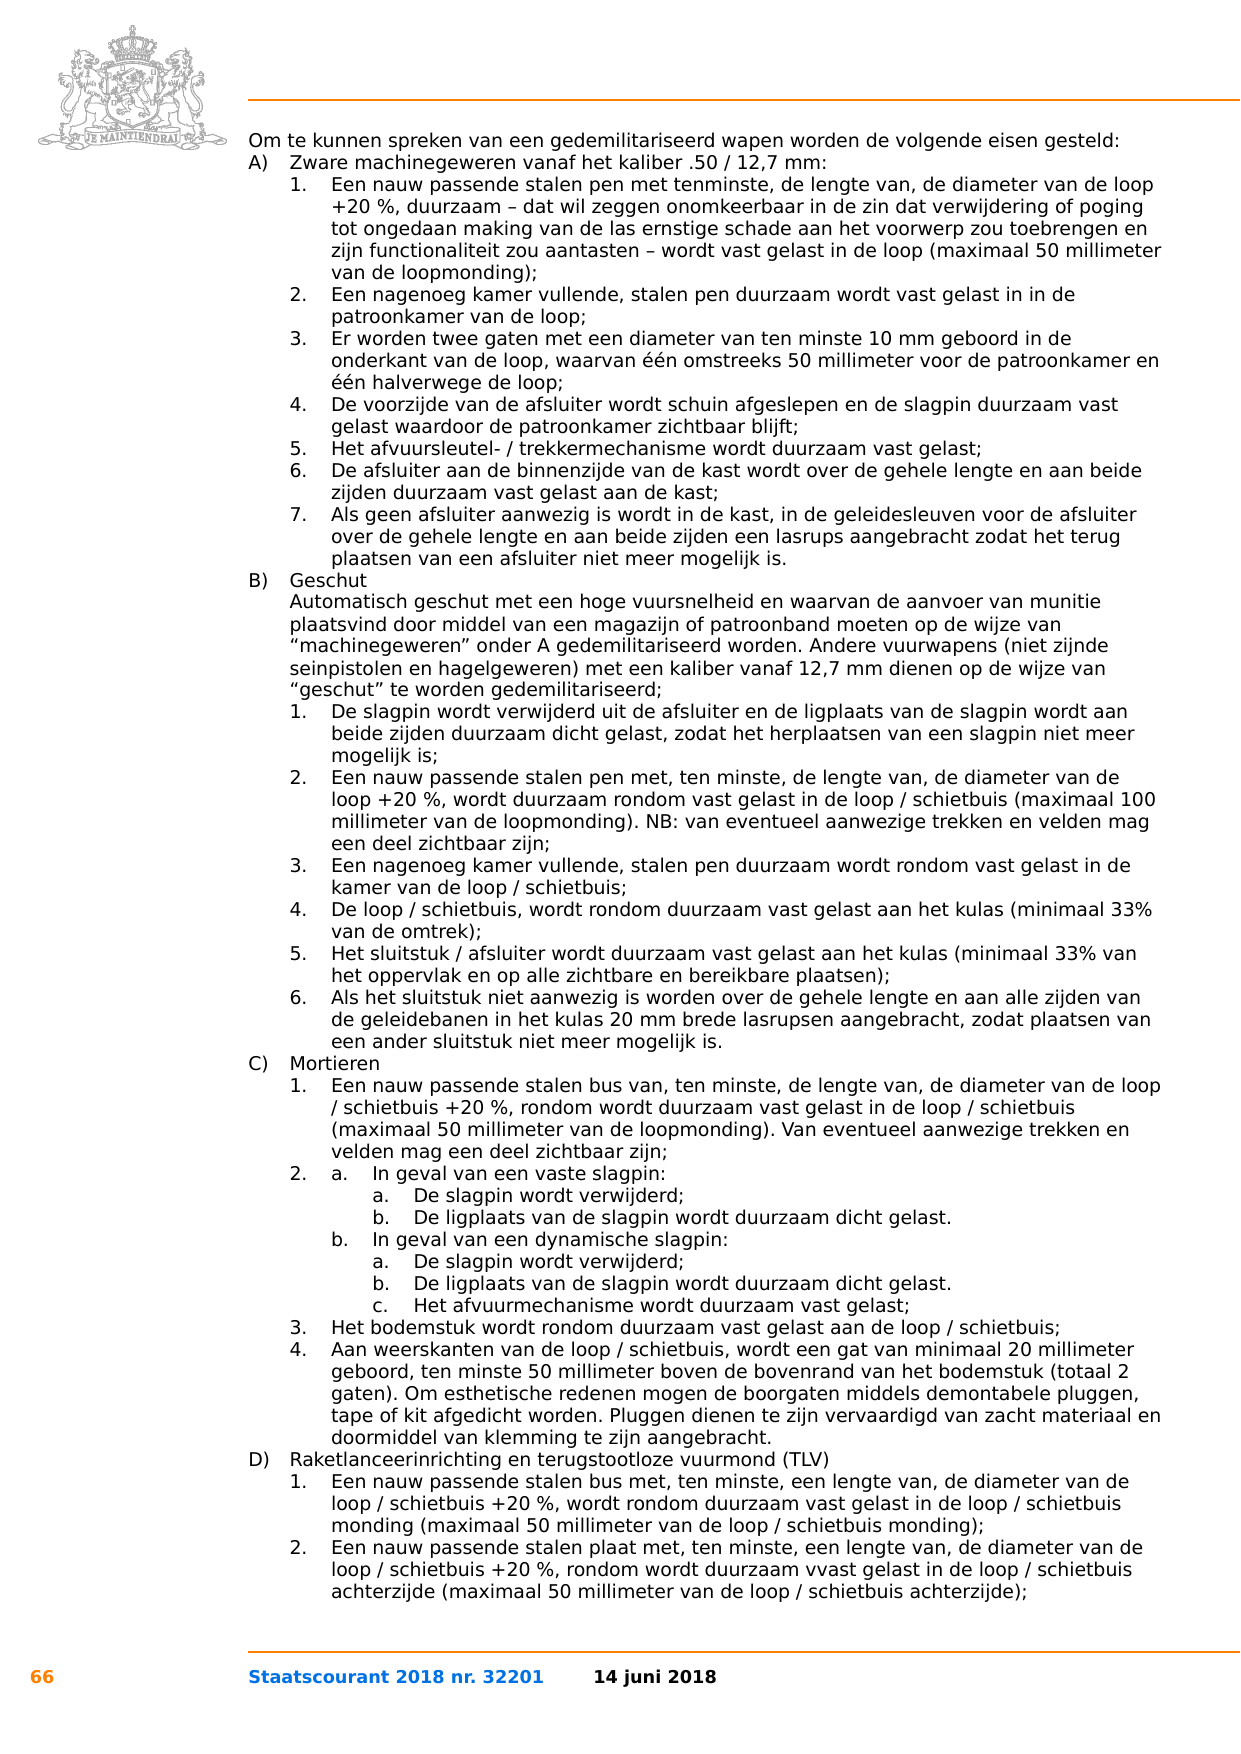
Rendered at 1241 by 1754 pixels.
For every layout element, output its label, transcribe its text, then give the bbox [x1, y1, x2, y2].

text 2. a. In geval van een vaste slagpin: [289, 1163, 1163, 1185]
text b. De ligplaats van de slagpin wordt duurzaam dicht gelast. [372, 1207, 1163, 1229]
text 4. De voorzijde van de afsluiter wordt schuin afgeslepen en de slagpin duurzaam vast gelast waardoor de patroonkamer zichtbaar blijft; [289, 394, 1163, 438]
text 5. Het sluitstuk / afsluiter wordt duurzaam vast gelast aan het kulas (minimaal 33% van het oppervlak en op alle zichtbare en bereikbare plaatsen); [289, 943, 1163, 987]
text 1. Een nauw passende stalen bus van, ten minste, de lengte van, de diameter van de loop / schietbuis +20 %, rondom wordt duurzaam vast gelast in de loop / schietbuis (maximaal 50 millimeter van de loopmonding). Van eventueel aanwezige trekken en velden mag een deel zichtbaar zijn; [289, 1075, 1163, 1163]
text Automatisch geschut met een hoge vuursnelheid en waarvan de aanvoer van munitie plaatsvind door middel van een magazijn of patroonband moeten op de wijze van “machinegeweren” onder A gedemilitariseerd worden. Andere vuurwapens (niet zijnde seinpistolen en hagelgeweren) met een kaliber vanaf 12,7 mm dienen op de wijze van “geschut” te worden gedemilitariseerd; [289, 591, 1163, 701]
text 7. Als geen afsluiter aanwezig is wordt in de kast, in de geleidesleuven voor de afsluiter over de gehele lengte en aan beide zijden een lasrups aangebracht zodat het terug plaatsen van een afsluiter niet meer mogelijk is. [289, 503, 1163, 569]
text Om te kunnen spreken van een gedemilitariseerd wapen worden de volgende eisen gesteld: [248, 130, 1163, 152]
text 4. Aan weerskanten van de loop / schietbuis, wordt een gat van minimaal 20 millimeter geboord, ten minste 50 millimeter boven de bovenrand van het bodemstuk (totaal 2 gaten). Om esthetische redenen mogen de boorgaten middels demontabele pluggen, tape of kit afgedicht worden. Pluggen dienen te zijn vervaardigd van zacht materiaal en doormiddel van klemming te zijn aangebracht. [289, 1339, 1163, 1449]
text 1. Een nauw passende stalen bus met, ten minste, een lengte van, de diameter van de loop / schietbuis +20 %, wordt rondom duurzaam vast gelast in de loop / schietbuis monding (maximaal 50 millimeter van de loop / schietbuis monding); [289, 1471, 1163, 1537]
text 2. Een nauw passende stalen plaat met, ten minste, een lengte van, de diameter van de loop / schietbuis +20 %, rondom wordt duurzaam vvast gelast in de loop / schietbuis achterzijde (maximaal 50 millimeter van de loop / schietbuis achterzijde); [289, 1537, 1163, 1602]
text 1. Een nauw passende stalen pen met tenminste, de lengte van, de diameter van de loop +20 %, duurzaam – dat wil zeggen onomkeerbaar in de zin dat verwijdering of poging tot ongedaan making van de las ernstige schade aan het voorwerp zou toebrengen en zijn functionaliteit zou aantasten – wordt vast gelast in de loop (maximaal 50 millimeter van de loopmonding); [289, 174, 1163, 284]
text A) Zware machinegeweren vanaf het kaliber .50 / 12,7 mm: [248, 152, 1163, 174]
text 5. Het afvuursleutel- / trekkermechanisme wordt duurzaam vast gelast; [289, 438, 1163, 459]
text 3. Het bodemstuk wordt rondom duurzaam vast gelast aan de loop / schietbuis; [289, 1317, 1163, 1339]
text 3. Er worden twee gaten met een diameter van ten minste 10 mm geboord in de onderkant van de loop, waarvan één omstreeks 50 millimeter voor de patroonkamer en één halverwege de loop; [289, 328, 1163, 394]
text 1. De slagpin wordt verwijderd uit de afsluiter en de ligplaats van de slagpin wordt aan beide zijden duurzaam dicht gelast, zodat het herplaatsen van een slagpin niet meer mogelijk is; [289, 701, 1163, 767]
text c. Het afvuurmechanisme wordt duurzaam vast gelast; [372, 1295, 1163, 1317]
text 2. Een nauw passende stalen pen met, ten minste, de lengte van, de diameter van de loop +20 %, wordt duurzaam rondom vast gelast in de loop / schietbuis (maximaal 100 millimeter van de loopmonding). NB: van eventueel aanwezige trekken en velden mag een deel zichtbaar zijn; [289, 767, 1163, 855]
text D) Raketlanceerinrichting en terugstootloze vuurmond (TLV) [248, 1449, 1163, 1471]
text B) Geschut [248, 569, 1163, 591]
text 2. Een nagenoeg kamer vullende, stalen pen duurzaam wordt vast gelast in in de patroonkamer van de loop; [289, 284, 1163, 328]
text b. In geval van een dynamische slagpin: [331, 1229, 1163, 1251]
picture [38, 25, 227, 150]
text 3. Een nagenoeg kamer vullende, stalen pen duurzaam wordt rondom vast gelast in de kamer van de loop / schietbuis; [289, 855, 1163, 899]
text a. De slagpin wordt verwijderd; [372, 1185, 1163, 1207]
text C) Mortieren [248, 1053, 1163, 1075]
text 6. De afsluiter aan de binnenzijde van de kast wordt over de gehele lengte en aan beide zijden duurzaam vast gelast aan de kast; [289, 459, 1163, 503]
text 6. Als het sluitstuk niet aanwezig is worden over de gehele lengte en aan alle zijden van de geleidebanen in het kulas 20 mm brede lasrupsen aangebracht, zodat plaatsen van een ander sluitstuk niet meer mogelijk is. [289, 987, 1163, 1053]
text 4. De loop / schietbuis, wordt rondom duurzaam vast gelast aan het kulas (minimaal 33% van de omtrek); [289, 899, 1163, 943]
text a. De slagpin wordt verwijderd; [372, 1251, 1163, 1273]
text b. De ligplaats van de slagpin wordt duurzaam dicht gelast. [372, 1273, 1163, 1295]
